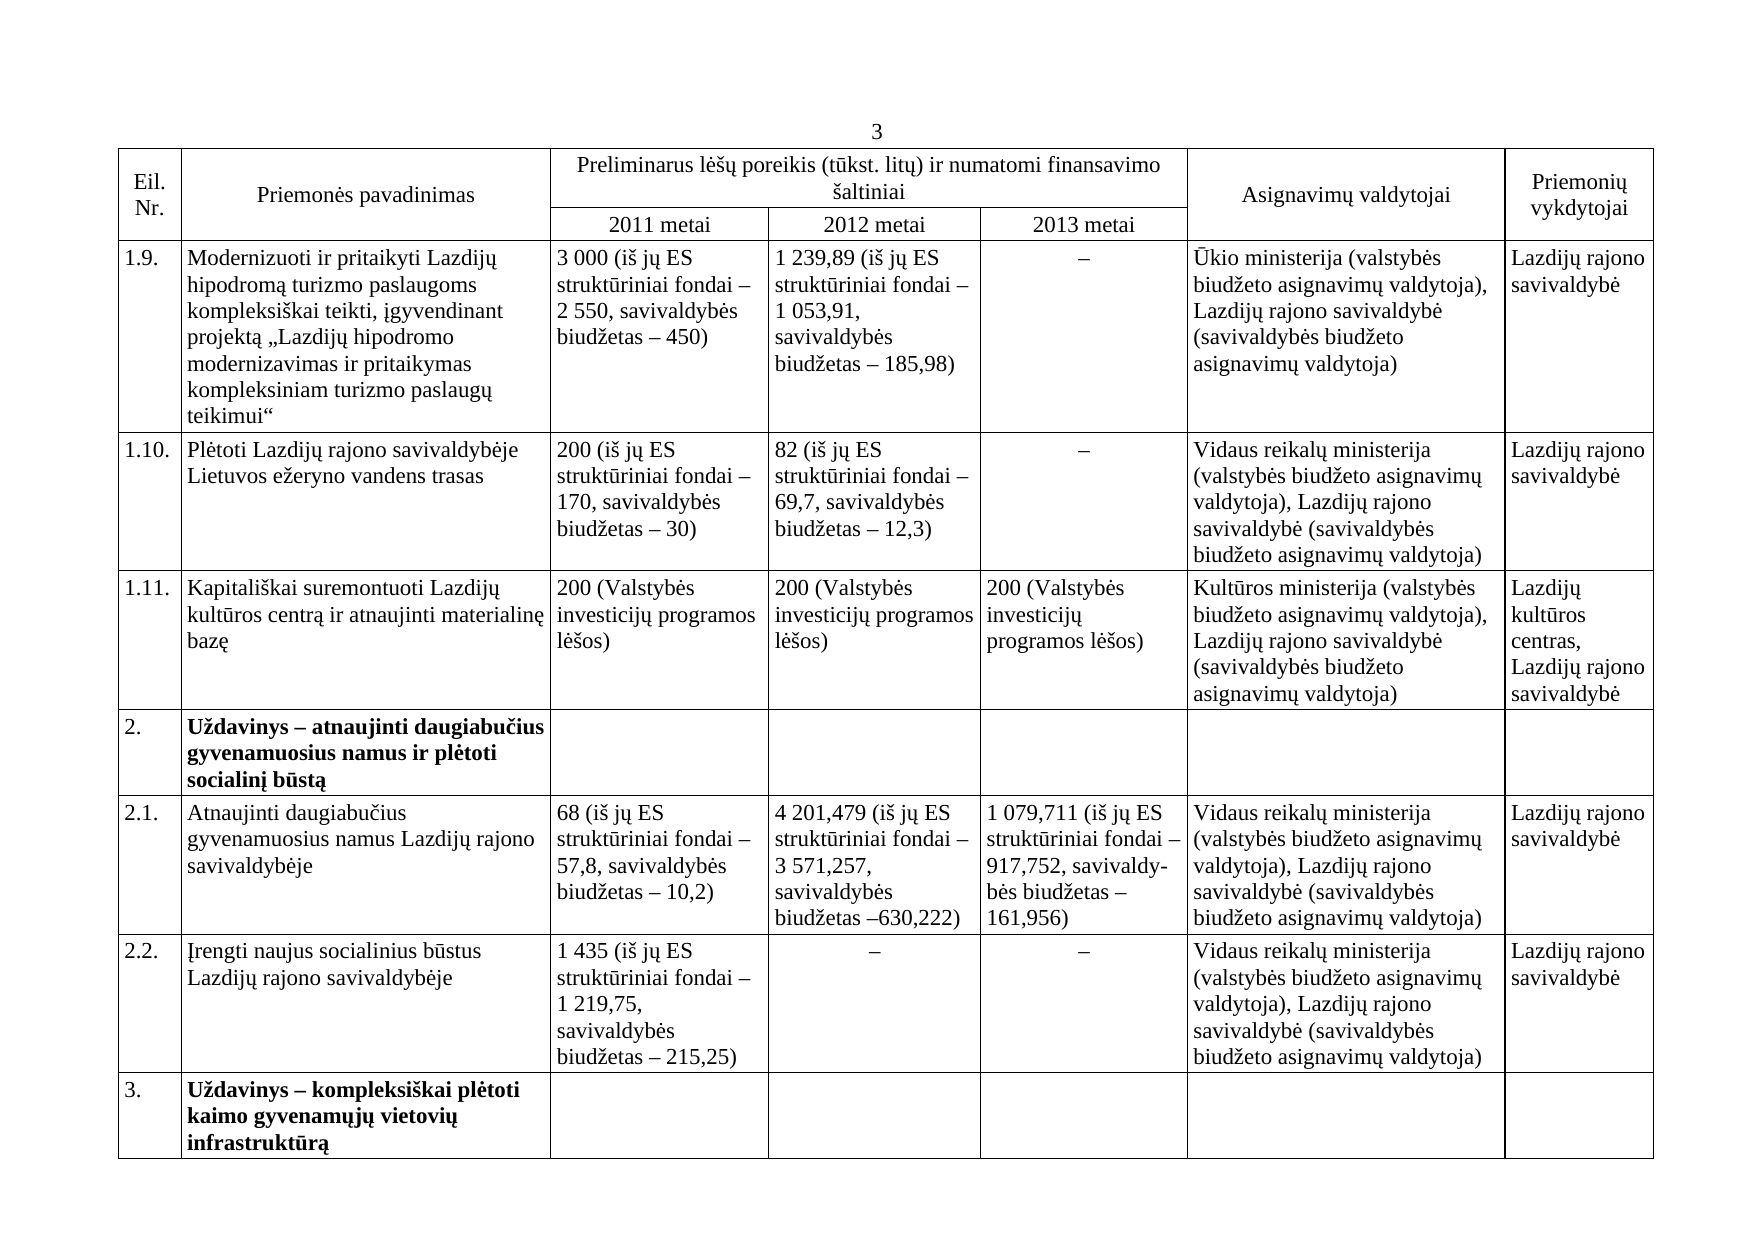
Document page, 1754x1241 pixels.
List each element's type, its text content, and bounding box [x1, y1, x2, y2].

table_cell 1.9. [119, 241, 181, 432]
table_header Eil. Nr. [119, 149, 181, 240]
table_cell 200 (Valstybės investicijų programos lėšos) [981, 571, 1187, 709]
table_cell Lazdijų rajono savivaldybė [1506, 935, 1653, 1072]
table_cell 2011 metai [551, 208, 768, 240]
table_header Preliminarus lėšų poreikis (tūkst. litų) ir numatomi finansavimo šaltiniai [551, 149, 1187, 207]
table_cell 2.2. [119, 935, 181, 1072]
table_cell Vidaus reikalų ministerija (valstybės biudžeto asignavimų valdytoja), Lazdijų rajono savivaldybė (savivaldybės biudžeto asignavimų valdytoja) [1188, 433, 1504, 570]
table_cell Atnaujinti daugiabučius gyvenamuosius namus Lazdijų rajono savivaldybėje [182, 796, 550, 934]
table_cell – [981, 241, 1187, 432]
table_cell Įrengti naujus socialinius būstus Lazdijų rajono savivaldybėje [182, 935, 550, 1072]
table_cell 68 (iš jų ES struktūriniai fondai – 57,8, savivaldybės biudžetas – 10,2) [551, 796, 768, 934]
table_cell – [981, 935, 1187, 1072]
table_cell [1506, 710, 1653, 795]
table_header Asignavimų valdytojai [1188, 149, 1504, 240]
table_cell 2012 metai [769, 208, 980, 240]
table_cell 82 (iš jų ES struktūriniai fondai – 69,7, savivaldybės biudžetas – 12,3) [769, 433, 980, 570]
table_cell Kapitališkai suremontuoti Lazdijų kultūros centrą ir atnaujinti materialinę bazę [182, 571, 550, 709]
table_cell 200 (Valstybės investicijų programos lėšos) [769, 571, 980, 709]
table_cell Plėtoti Lazdijų rajono savivaldybėje Lietuvos ežeryno vandens trasas [182, 433, 550, 570]
table_cell 1 435 (iš jų ES struktūriniai fondai – 1 219,75, savivaldybės biudžetas – 215,25) [551, 935, 768, 1072]
table_cell Uždavinys – atnaujinti daugiabučius gyvenamuosius namus ir plėtoti socialinį būstą [182, 710, 550, 795]
table_cell Kultūros ministerija (valstybės biudžeto asignavimų valdytoja), Lazdijų rajono savivaldybė (savivaldybės biudžeto asignavimų valdytoja) [1188, 571, 1504, 709]
table_cell – [769, 935, 980, 1072]
table_header Priemonių vykdytojai [1506, 149, 1653, 240]
table_cell Lazdijų kultūros centras, Lazdijų rajono savivaldybė [1506, 571, 1653, 709]
table_cell 3 000 (iš jų ES struktūriniai fondai – 2 550, savivaldybės biudžetas – 450) [551, 241, 768, 432]
table_cell – [981, 433, 1187, 570]
table_cell Uždavinys – kompleksiškai plėtoti kaimo gyvenamųjų vietovių infrastruktūrą [182, 1073, 550, 1158]
table_cell 1.10. [119, 433, 181, 570]
table_cell [1188, 710, 1504, 795]
table_cell 3. [119, 1073, 181, 1158]
table_cell Lazdijų rajono savival­dybė [1506, 796, 1653, 934]
table_cell 2013 metai [981, 208, 1187, 240]
table_cell [769, 1073, 980, 1158]
table_cell [551, 1073, 768, 1158]
table_cell 200 (Valstybės investicijų programos lėšos) [551, 571, 768, 709]
table_cell [1188, 1073, 1504, 1158]
table_cell 1 239,89 (iš jų ES struktūriniai fondai – 1 053,91, savivaldybės biudžetas – 185,98) [769, 241, 980, 432]
table_cell [769, 710, 980, 795]
table_cell [981, 1073, 1187, 1158]
table_cell 1.11. [119, 571, 181, 709]
table_cell [1506, 1073, 1653, 1158]
table_cell [981, 710, 1187, 795]
table_cell 2. [119, 710, 181, 795]
table_cell Modernizuoti ir pritaikyti Lazdijų hipodromą turizmo paslaugoms kompleksiškai teikti, įgyvendinant projektą „Lazdijų hipodromo modernizavimas ir pritaikymas kompleksiniam turizmo paslaugų teikimui“ [182, 241, 550, 432]
table_cell Ūkio ministerija (valstybės biudžeto asignavimų valdytoja), Lazdijų rajono savivaldybė (savivaldybės biudžeto asignavimų valdytoja) [1188, 241, 1504, 432]
table_cell 1 079,711 (iš jų ES struktūriniai fondai – 917,752, savivaldy­bės biudžetas – 161,956) [981, 796, 1187, 934]
table_cell 200 (iš jų ES struktūriniai fondai – 170, savivaldybės biudžetas – 30) [551, 433, 768, 570]
table_cell Lazdijų rajono savivaldybė [1506, 433, 1653, 570]
table_cell Vidaus reikalų ministerija (valstybės biudžeto asignavimų valdytoja), Lazdijų rajono savivaldybė (savivaldybės biudžeto asignavimų valdytoja) [1188, 796, 1504, 934]
table_header Priemonės pavadinimas [182, 149, 550, 240]
table_cell Vidaus reikalų ministerija (valstybės biudžeto asignavimų valdytoja), Lazdijų rajono savivaldybė (savivaldybės biudžeto asignavimų valdytoja) [1188, 935, 1504, 1072]
table_cell 4 201,479 (iš jų ES struktūriniai fondai – 3 571,257, savivaldybės biudžetas –630,222) [769, 796, 980, 934]
table_cell Lazdijų rajono savivaldybė [1506, 241, 1653, 432]
table_cell 2.1. [119, 796, 181, 934]
table_cell [551, 710, 768, 795]
